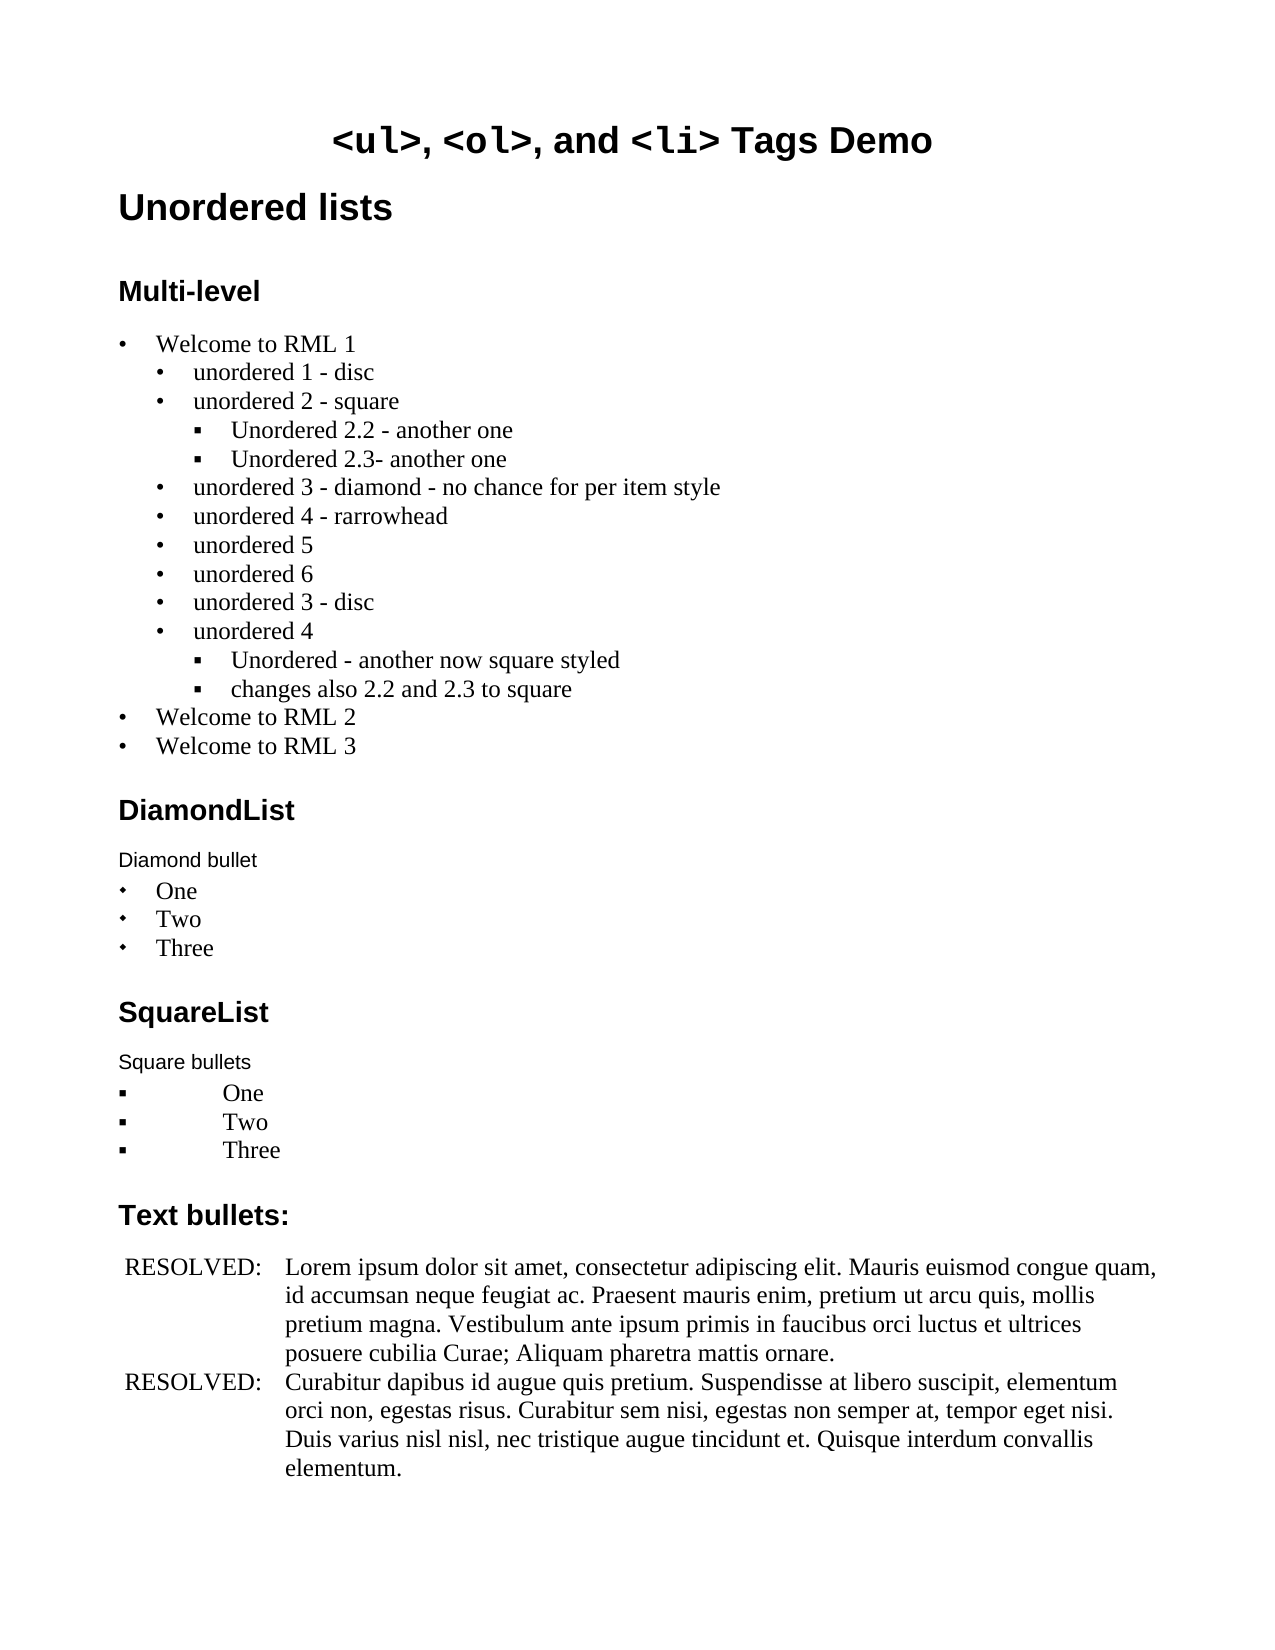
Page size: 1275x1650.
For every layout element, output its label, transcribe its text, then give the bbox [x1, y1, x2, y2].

list Unordered 2.2 - another one [193, 415, 1157, 444]
list Unordered 2.3- another one [193, 444, 1157, 472]
list Welcome to RML 3 [118, 731, 1157, 760]
list unordered 6 [156, 559, 1157, 587]
list Three [118, 933, 1157, 962]
list unordered 5 [156, 530, 1157, 559]
list Two [118, 1107, 1157, 1135]
text Square bullets [118, 1050, 1157, 1074]
list Unordered - another now square styled [193, 645, 1157, 674]
text <ul>, <ol>, and <li> Tags Demo [118, 118, 1157, 164]
text Diamond bullet [118, 848, 1157, 872]
list Two [118, 904, 1157, 933]
text DiamondList [118, 793, 1157, 827]
text Unordered lists [118, 185, 1157, 228]
text SquareList [118, 995, 1157, 1029]
list unordered 2 - square [156, 386, 1157, 415]
list Lorem ipsum dolor sit amet, consectetur adipiscing elit. Mauris euismod congue quam, id accumsan neque feugiat ac. Praesent mauris enim, pretium ut arcu quis, mollis pretium magna. Vestibulum ante ipsum primis in faucibus orci luctus et ultrices posuere cubilia Curae; Aliquam pharetra mattis ornare. [118, 1252, 1157, 1367]
list One [118, 1078, 1157, 1107]
list unordered 4 [156, 616, 1157, 645]
list unordered 4 - rarrowhead [156, 501, 1157, 530]
list Welcome to RML 2 [118, 702, 1157, 731]
list unordered 3 - disc [156, 587, 1157, 616]
list Three [118, 1135, 1157, 1164]
list changes also 2.2 and 2.3 to square [193, 674, 1157, 702]
list unordered 1 - disc [156, 357, 1157, 386]
list One [118, 876, 1157, 904]
list Curabitur dapibus id augue quis pretium. Suspendisse at libero suscipit, elementum orci non, egestas risus. Curabitur sem nisi, egestas non semper at, tempor eget nisi. Duis varius nisl nisl, nec tristique augue tincidunt et. Quisque interdum convallis elementum. [118, 1367, 1157, 1482]
text Multi-level [118, 274, 1157, 308]
text Text bullets: [118, 1197, 1157, 1231]
list Welcome to RML 1 [118, 329, 1157, 357]
list unordered 3 - diamond - no chance for per item style [156, 472, 1157, 501]
